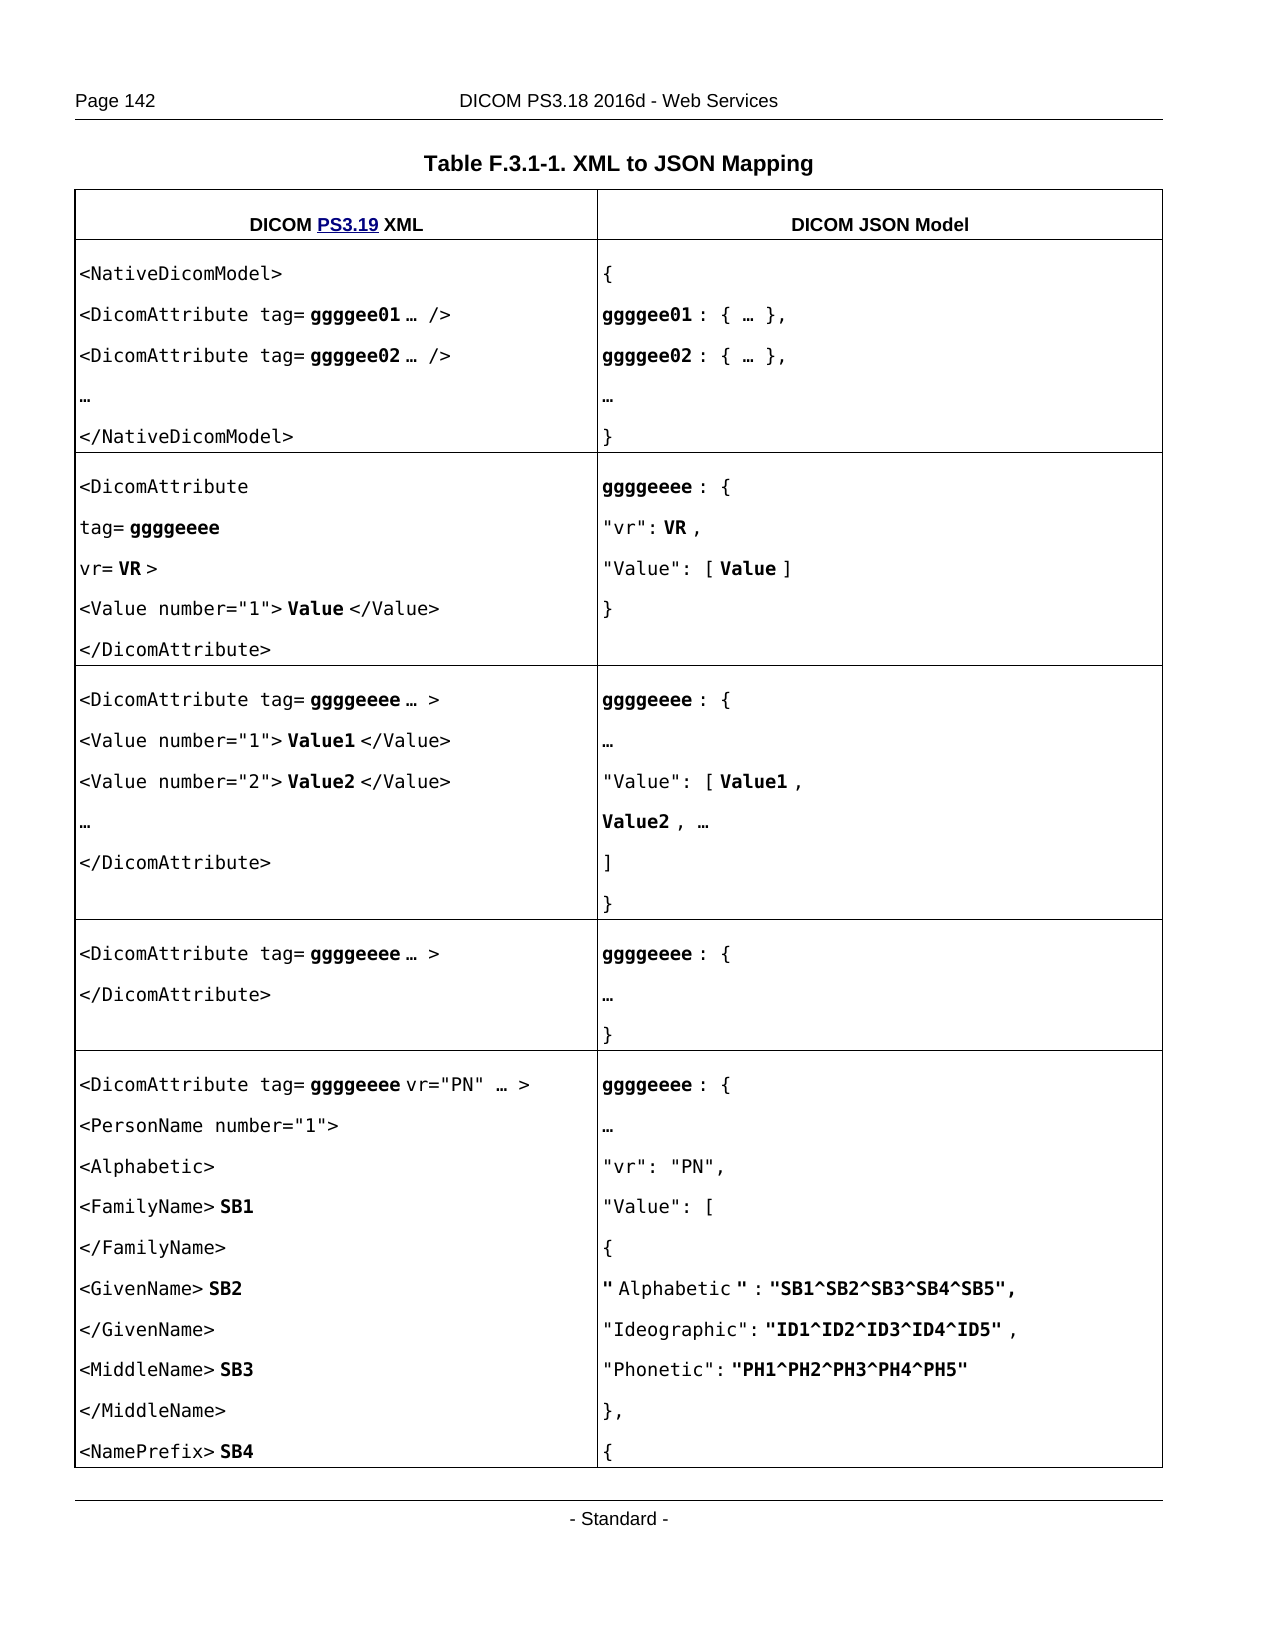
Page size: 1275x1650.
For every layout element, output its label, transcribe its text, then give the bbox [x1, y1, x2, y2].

table_cell ggggeeee : { … "vr": "PN", "Value": [ { " Alphabetic " : "SB1^SB2^SB3^SB4^SB5", "Ideographic": "ID1^ID2^ID3^ID4^ID5" , "Phonetic": "PH1^PH2^PH3^PH4^PH5" }, { [598, 1051, 1162, 1467]
table_cell { ggggee01 : { … }, ggggee02 : { … }, … } [598, 240, 1162, 452]
table_cell ggggeeee : { … } [598, 920, 1162, 1050]
table_cell <DicomAttribute tag= ggggeeee vr= VR > <Value number="1"> Value </Value> </DicomAttribute> [76, 453, 597, 665]
table_header DICOM PS3.19 XML [76, 190, 597, 239]
table_cell <NativeDicomModel> <DicomAttribute tag= ggggee01 … /> <DicomAttribute tag= ggggee02 … /> … </NativeDicomModel> [76, 240, 597, 452]
table_header DICOM JSON Model [598, 190, 1162, 239]
table_cell ggggeeee : { "vr": VR , "Value": [ Value ] } [598, 453, 1162, 665]
table_cell <DicomAttribute tag= ggggeeee vr="PN" … > <PersonName number="1"> <Alphabetic> <FamilyName> SB1 </FamilyName> <GivenName> SB2 </GivenName> <MiddleName> SB3 </MiddleName> <NamePrefix> SB4 [76, 1051, 597, 1467]
table_cell <DicomAttribute tag= ggggeeee … > </DicomAttribute> [76, 920, 597, 1050]
table_cell <DicomAttribute tag= ggggeeee … > <Value number="1"> Value1 </Value> <Value number="2"> Value2 </Value> … </DicomAttribute> [76, 666, 597, 919]
text Table F.3.1-1. XML to JSON Mapping [75, 150, 1162, 176]
table_cell ggggeeee : { … "Value": [ Value1 , Value2 , … ] } [598, 666, 1162, 919]
